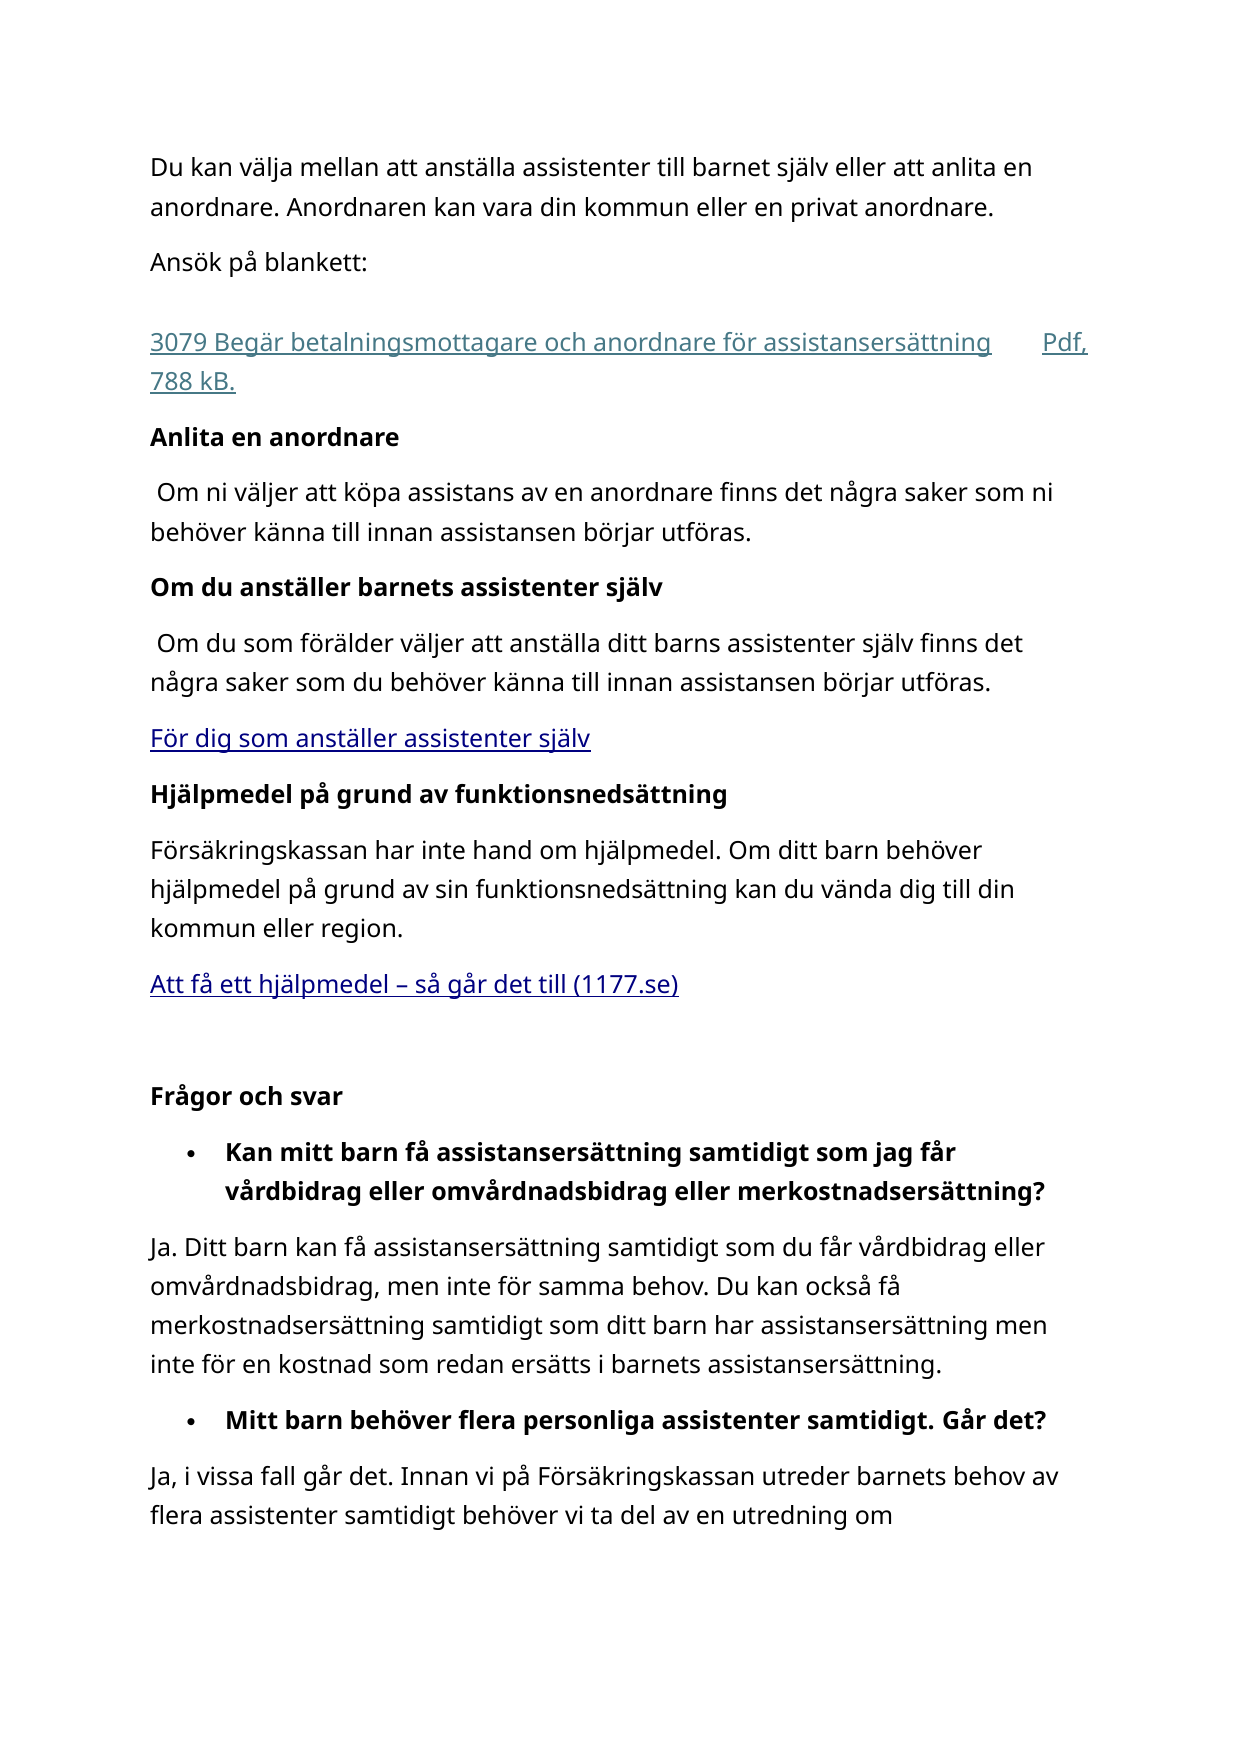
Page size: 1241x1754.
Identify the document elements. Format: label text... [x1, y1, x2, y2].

text Om du som förälder väljer att anställa ditt barns assistenter själv finns det några saker som du behöver känna till innan assistansen börjar utföras. [150, 626, 1090, 699]
list Mitt barn behöver flera personliga assistenter samtidigt. Går det? [187, 1402, 1090, 1437]
text Anlita en anordnare [150, 419, 1090, 453]
text Ja, i vissa fall går det. Innan vi på Försäkringskassan utreder barnets behov av flera assistenter samtidigt behöver vi ta del av en utredning om [150, 1458, 1090, 1532]
text Ja. Ditt barn kan få assistansersättning samtidigt som du får vårdbidrag eller omvårdnadsbidrag, men inte för samma behov. Du kan också få merkostnadsersättning samtidigt som ditt barn har assistansersättning men inte för en kostnad som redan ersätts i barnets assistansersättning. [150, 1229, 1090, 1381]
text Att få ett hjälpmedel – så går det till (1177.se) [150, 967, 1090, 1001]
text För dig som anställer assistenter själv [150, 721, 1090, 755]
text Om du anställer barnets assistenter själv [150, 570, 1090, 604]
text Du kan välja mellan att anställa assistenter till barnet själv eller att anlita en anordnare. Anordnaren kan vara din kommun eller en privat anordnare. [150, 150, 1090, 223]
text Ansök på blankett: [150, 245, 1090, 279]
text Försäkringskassan har inte hand om hjälpmedel. Om ditt barn behöver hjälpmedel på grund av sin funktionsnedsättning kan du vända dig till din kommun eller region. [150, 832, 1090, 945]
text Frågor och svar [150, 1078, 1090, 1112]
list Kan mitt barn få assistansersättning samtidigt som jag får vårdbidrag eller omvårdnadsbidrag eller merkostnadsersättning? [187, 1134, 1090, 1207]
text Om ni väljer att köpa assistans av en anordnare finns det några saker som ni behöver känna till innan assistansen börjar utföras. [150, 475, 1090, 548]
text 3079 Begär betalningsmottagare och anordnare för assistansersättningPdf, 788 kB. [150, 301, 1090, 397]
text Hjälpmedel på grund av funktionsnedsättning [150, 777, 1090, 811]
